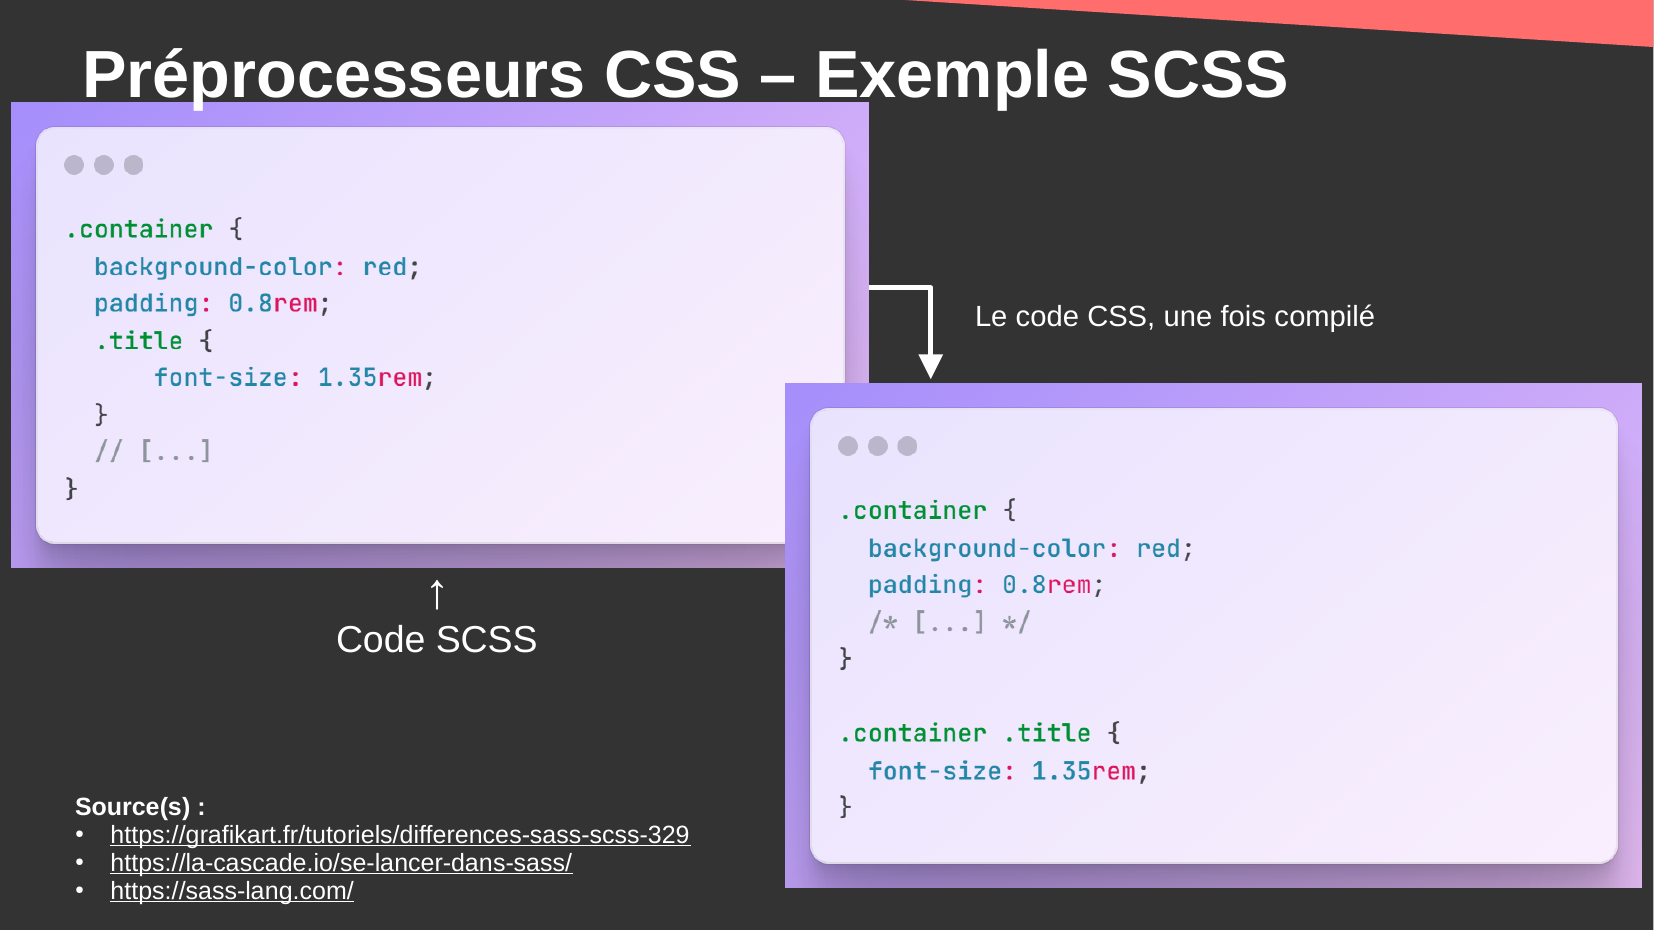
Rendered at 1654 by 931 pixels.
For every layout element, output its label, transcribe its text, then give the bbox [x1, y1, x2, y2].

text_box ↑ Code SCSS [230, 555, 644, 669]
text_box Source(s) : https://grafikart.fr/tutoriels/differences-sass-scss-329 https://la-cascade.io/se-lancer-dans-sass/ https://sass-lang.com/ [60, 785, 1546, 929]
title Préprocesseurs CSS – Exemple SCSS [82, 37, 1571, 114]
text_box [904, 0, 1654, 48]
text_box Le code CSS, une fois compilé [960, 292, 1492, 382]
picture [11, 102, 1642, 888]
